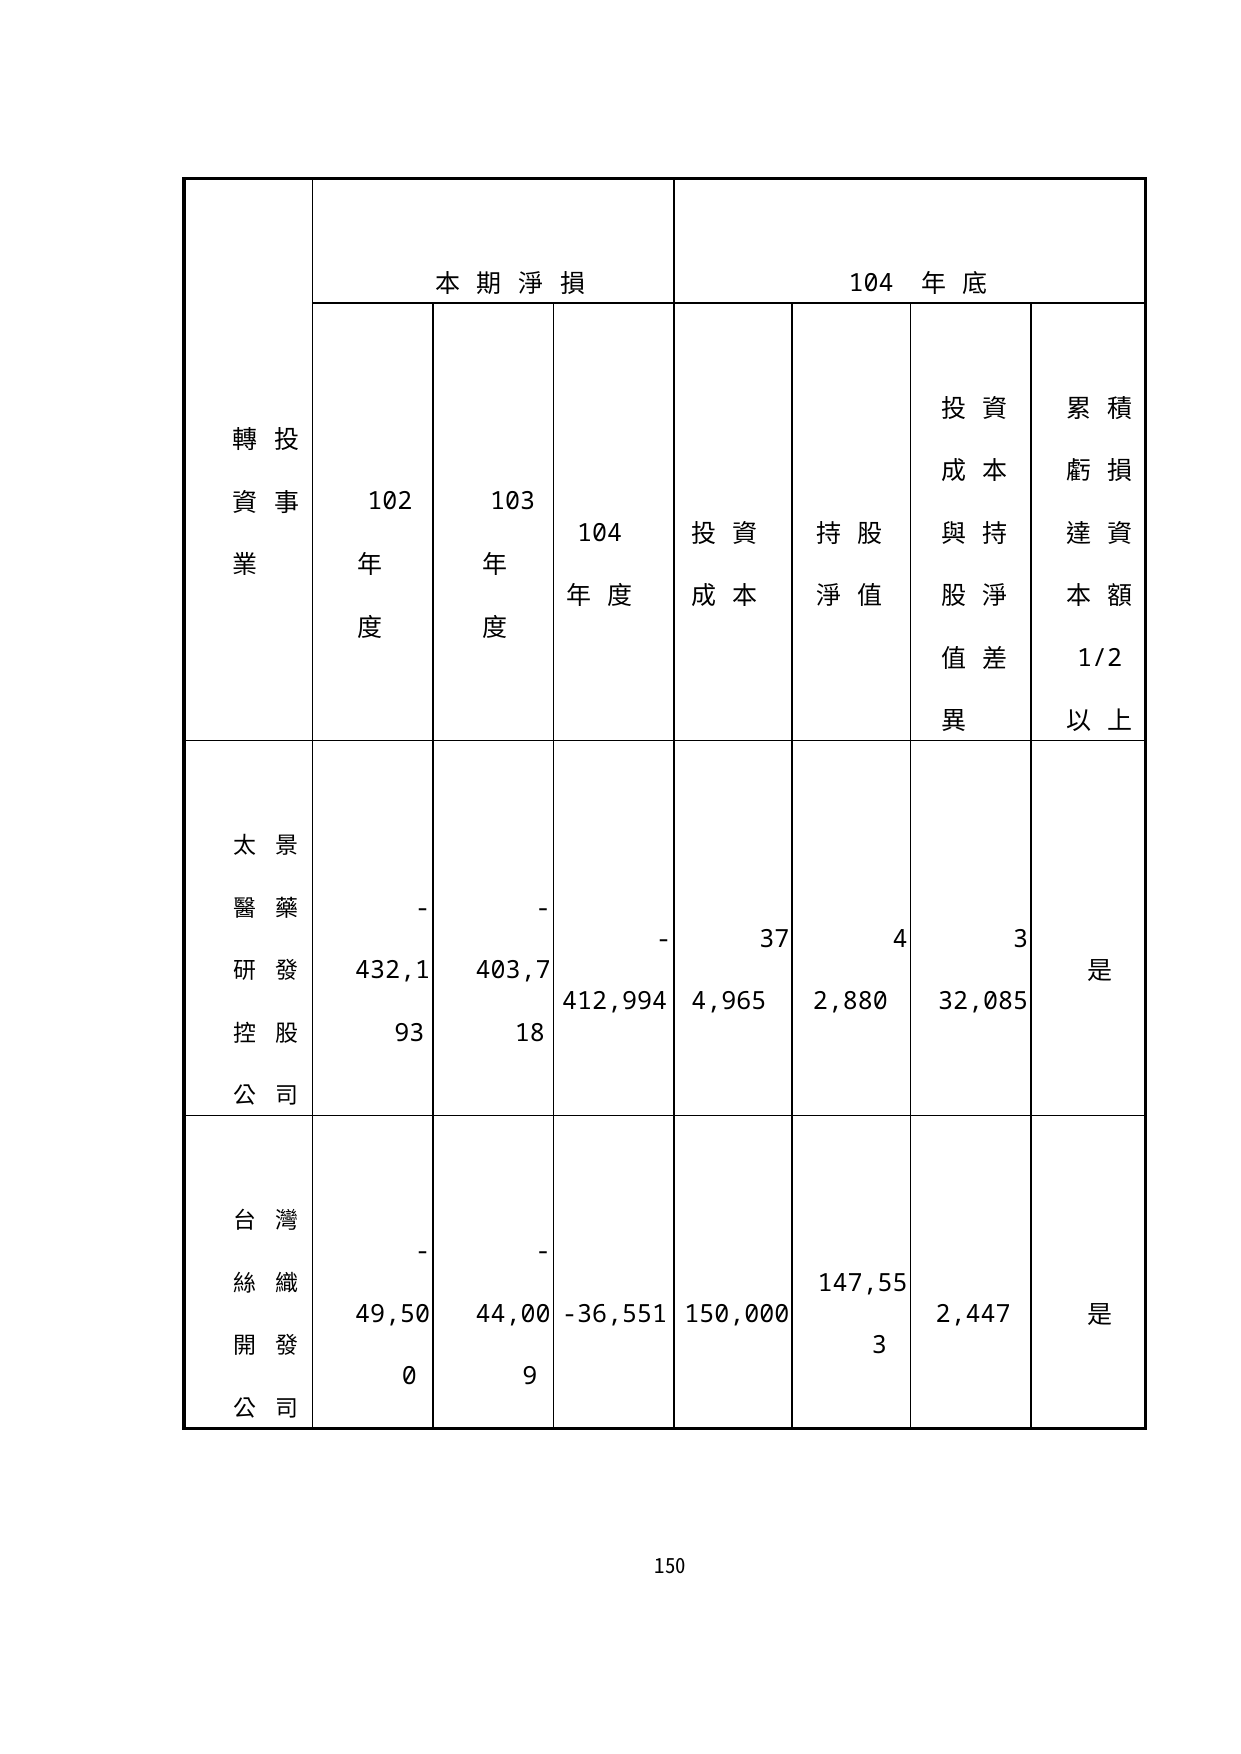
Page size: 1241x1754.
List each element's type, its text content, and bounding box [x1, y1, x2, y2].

table_cell 150,000 [675, 1116, 791, 1427]
table_cell 2,447 [911, 1116, 1030, 1427]
table_cell 投資成本 [675, 304, 791, 740]
table_cell -49,500 [313, 1116, 432, 1427]
table_cell 累積虧損達資本額1/2以上 [1032, 304, 1144, 740]
table_cell 374,965 [675, 741, 791, 1115]
table_cell -36,551 [554, 1116, 673, 1427]
table_cell 太景醫藥研發控股公司 [186, 741, 312, 1115]
table_cell 102年度 [313, 304, 432, 740]
table_cell 持股淨值 [793, 304, 910, 740]
table_cell 332,085 [911, 741, 1030, 1115]
table_cell 是 [1032, 1116, 1144, 1427]
table_cell 是 [1032, 741, 1144, 1115]
table_cell 投資成本與持股淨值差異 [911, 304, 1030, 740]
table_header 轉投資事業 [186, 180, 312, 740]
table_cell -412,994 [554, 741, 673, 1115]
table_cell -403,718 [434, 741, 553, 1115]
table_cell 147,553 [793, 1116, 910, 1427]
table_cell 103年度 [434, 304, 553, 740]
table_cell -432,193 [313, 741, 432, 1115]
table_cell 104年度 [554, 304, 673, 740]
table_cell 42,880 [793, 741, 910, 1115]
table_header 本期淨損 [313, 180, 673, 302]
table_cell -44,009 [434, 1116, 553, 1427]
table_cell 台灣絲織開發公司 [186, 1116, 312, 1427]
table_header 104年底 [675, 180, 1144, 302]
